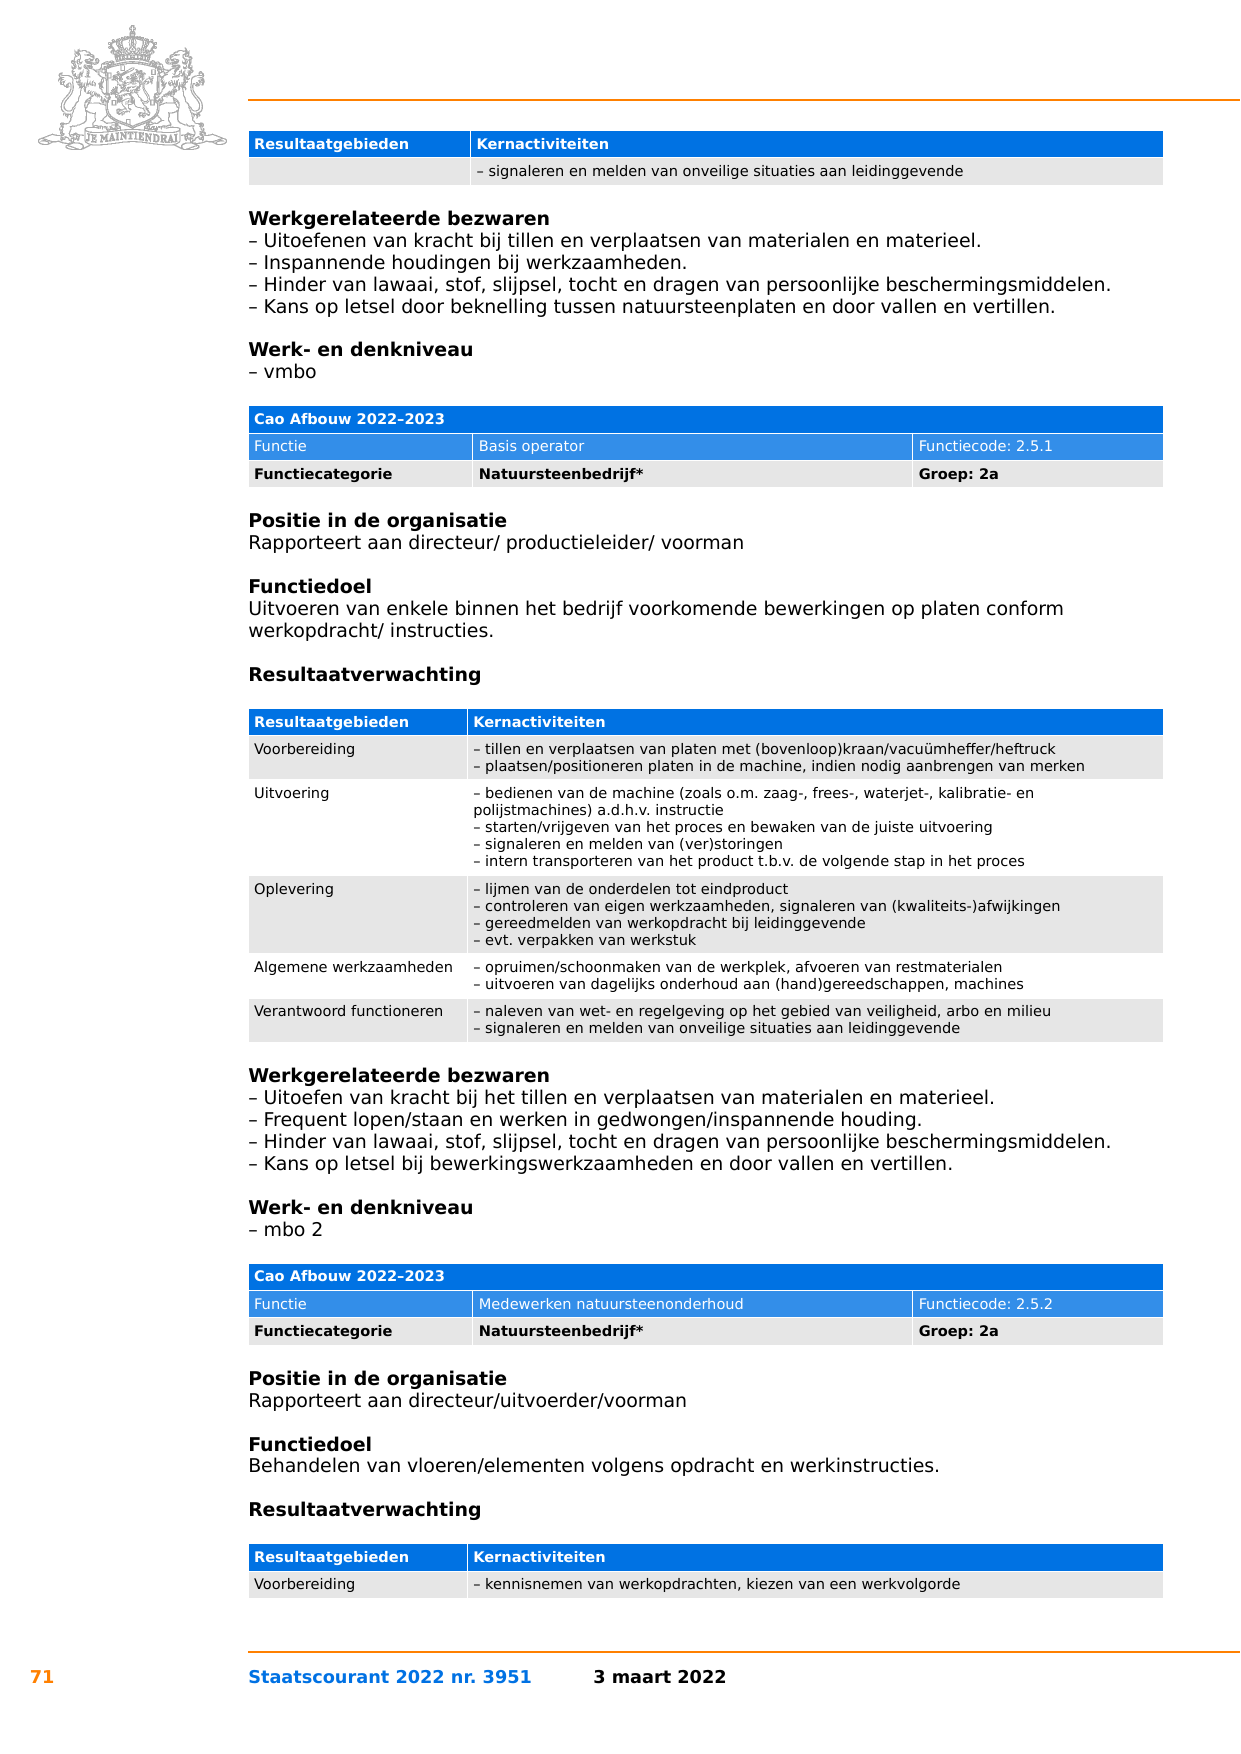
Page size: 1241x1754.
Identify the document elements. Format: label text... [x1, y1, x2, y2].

table_cell Oplevering [249, 876, 467, 953]
text Resultaatverwachting [248, 1499, 1163, 1521]
table_cell Voorbereiding [249, 736, 467, 779]
text Werkgerelateerde bezwaren [248, 208, 1163, 229]
text – Hinder van lawaai, stof, slijpsel, tocht en dragen van persoonlijke beschermingsmiddelen. [248, 1131, 1163, 1153]
table_cell – naleven van wet- en regelgeving op het gebied van veiligheid, arbo en milieu – signaleren en melden van onveilige situaties aan leidinggevende [468, 999, 1163, 1042]
text Uitvoeren van enkele binnen het bedrijf voorkomende bewerkingen op platen conform werkopdracht/ instructies. [248, 598, 1163, 642]
table_header Kernactiviteiten [468, 709, 1163, 735]
text Positie in de organisatie [248, 510, 1163, 532]
table_header Resultaatgebieden [249, 709, 467, 735]
table_cell Voorbereiding [249, 1572, 467, 1598]
table_header Cao Afbouw 2022–2023 [249, 1264, 1163, 1290]
table_cell – bedienen van de machine (zoals o.m. zaag-, frees-, waterjet-, kalibratie- en polijstmachines) a.d.h.v. instructie – starten/vrijgeven van het proces en bewaken van de juiste uitvoering – signaleren en melden van (ver)storingen – intern transporteren van het product t.b.v. de volgende stap in het proces [468, 781, 1163, 875]
text Behandelen van vloeren/elementen volgens opdracht en werkinstructies. [248, 1455, 1163, 1477]
table_cell – signaleren en melden van onveilige situaties aan leidinggevende [471, 158, 1163, 185]
table_cell Groep: 2a [913, 1318, 1163, 1345]
table_cell Functie [249, 1291, 472, 1317]
text Rapporteert aan directeur/uitvoerder/voorman [248, 1389, 1163, 1412]
table_cell Functiecategorie [249, 461, 472, 487]
table_cell Functiecategorie [249, 1318, 472, 1345]
text – Hinder van lawaai, stof, slijpsel, tocht en dragen van persoonlijke beschermingsmiddelen. [248, 273, 1163, 296]
text Functiedoel [248, 576, 1163, 598]
table_header Resultaatgebieden [249, 1544, 467, 1571]
table_cell Functiecode: 2.5.2 [913, 1291, 1163, 1317]
table_cell Groep: 2a [913, 461, 1163, 487]
table_header Kernactiviteiten [471, 131, 1163, 157]
table_cell Medewerken natuursteenonderhoud [473, 1291, 912, 1317]
table_cell Basis operator [473, 434, 912, 460]
table_cell – opruimen/schoonmaken van de werkplek, afvoeren van restmaterialen – uitvoeren van dagelijks onderhoud aan (hand)gereedschappen, machines [468, 954, 1163, 998]
table_cell – lijmen van de onderdelen tot eindproduct – controleren van eigen werkzaamheden, signaleren van (kwaliteits-)afwijkingen – gereedmelden van werkopdracht bij leidinggevende – evt. verpakken van werkstuk [468, 876, 1163, 953]
table_cell Functie [249, 434, 472, 460]
text – Frequent lopen/staan en werken in gedwongen/inspannende houding. [248, 1109, 1163, 1131]
table_header Kernactiviteiten [468, 1544, 1163, 1571]
table_cell – tillen en verplaatsen van platen met (bovenloop)kraan/vacuümheffer/heftruck – plaatsen/positioneren platen in de machine, indien nodig aanbrengen van merken [468, 736, 1163, 779]
picture [38, 25, 227, 150]
table_cell Natuursteenbedrijf* [473, 1318, 912, 1345]
text Functiedoel [248, 1433, 1163, 1455]
text – Kans op letsel bij bewerkingswerkzaamheden en door vallen en vertillen. [248, 1153, 1163, 1175]
text Resultaatverwachting [248, 664, 1163, 686]
text – Uitoefen van kracht bij het tillen en verplaatsen van materialen en materieel. [248, 1087, 1163, 1109]
text – Uitoefenen van kracht bij tillen en verplaatsen van materialen en materieel. [248, 229, 1163, 252]
text – Inspannende houdingen bij werkzaamheden. [248, 252, 1163, 273]
text – mbo 2 [248, 1219, 1163, 1241]
table_cell Functiecode: 2.5.1 [913, 434, 1163, 460]
table_cell [249, 158, 470, 185]
table_header Resultaatgebieden [249, 131, 470, 157]
text – Kans op letsel door beknelling tussen natuursteenplaten en door vallen en vertillen. [248, 296, 1163, 317]
text Werk- en denkniveau [248, 1197, 1163, 1219]
text Werkgerelateerde bezwaren [248, 1065, 1163, 1087]
table_cell Verantwoord functioneren [249, 999, 467, 1042]
text Rapporteert aan directeur/ productieleider/ voorman [248, 532, 1163, 554]
text Werk- en denkniveau [248, 339, 1163, 361]
text – vmbo [248, 361, 1163, 383]
table_cell Natuursteenbedrijf* [473, 461, 912, 487]
text Positie in de organisatie [248, 1368, 1163, 1389]
table_cell Uitvoering [249, 781, 467, 875]
table_header Cao Afbouw 2022–2023 [249, 406, 1163, 433]
table_cell Algemene werkzaamheden [249, 954, 467, 998]
table_cell – kennisnemen van werkopdrachten, kiezen van een werkvolgorde [468, 1572, 1163, 1598]
